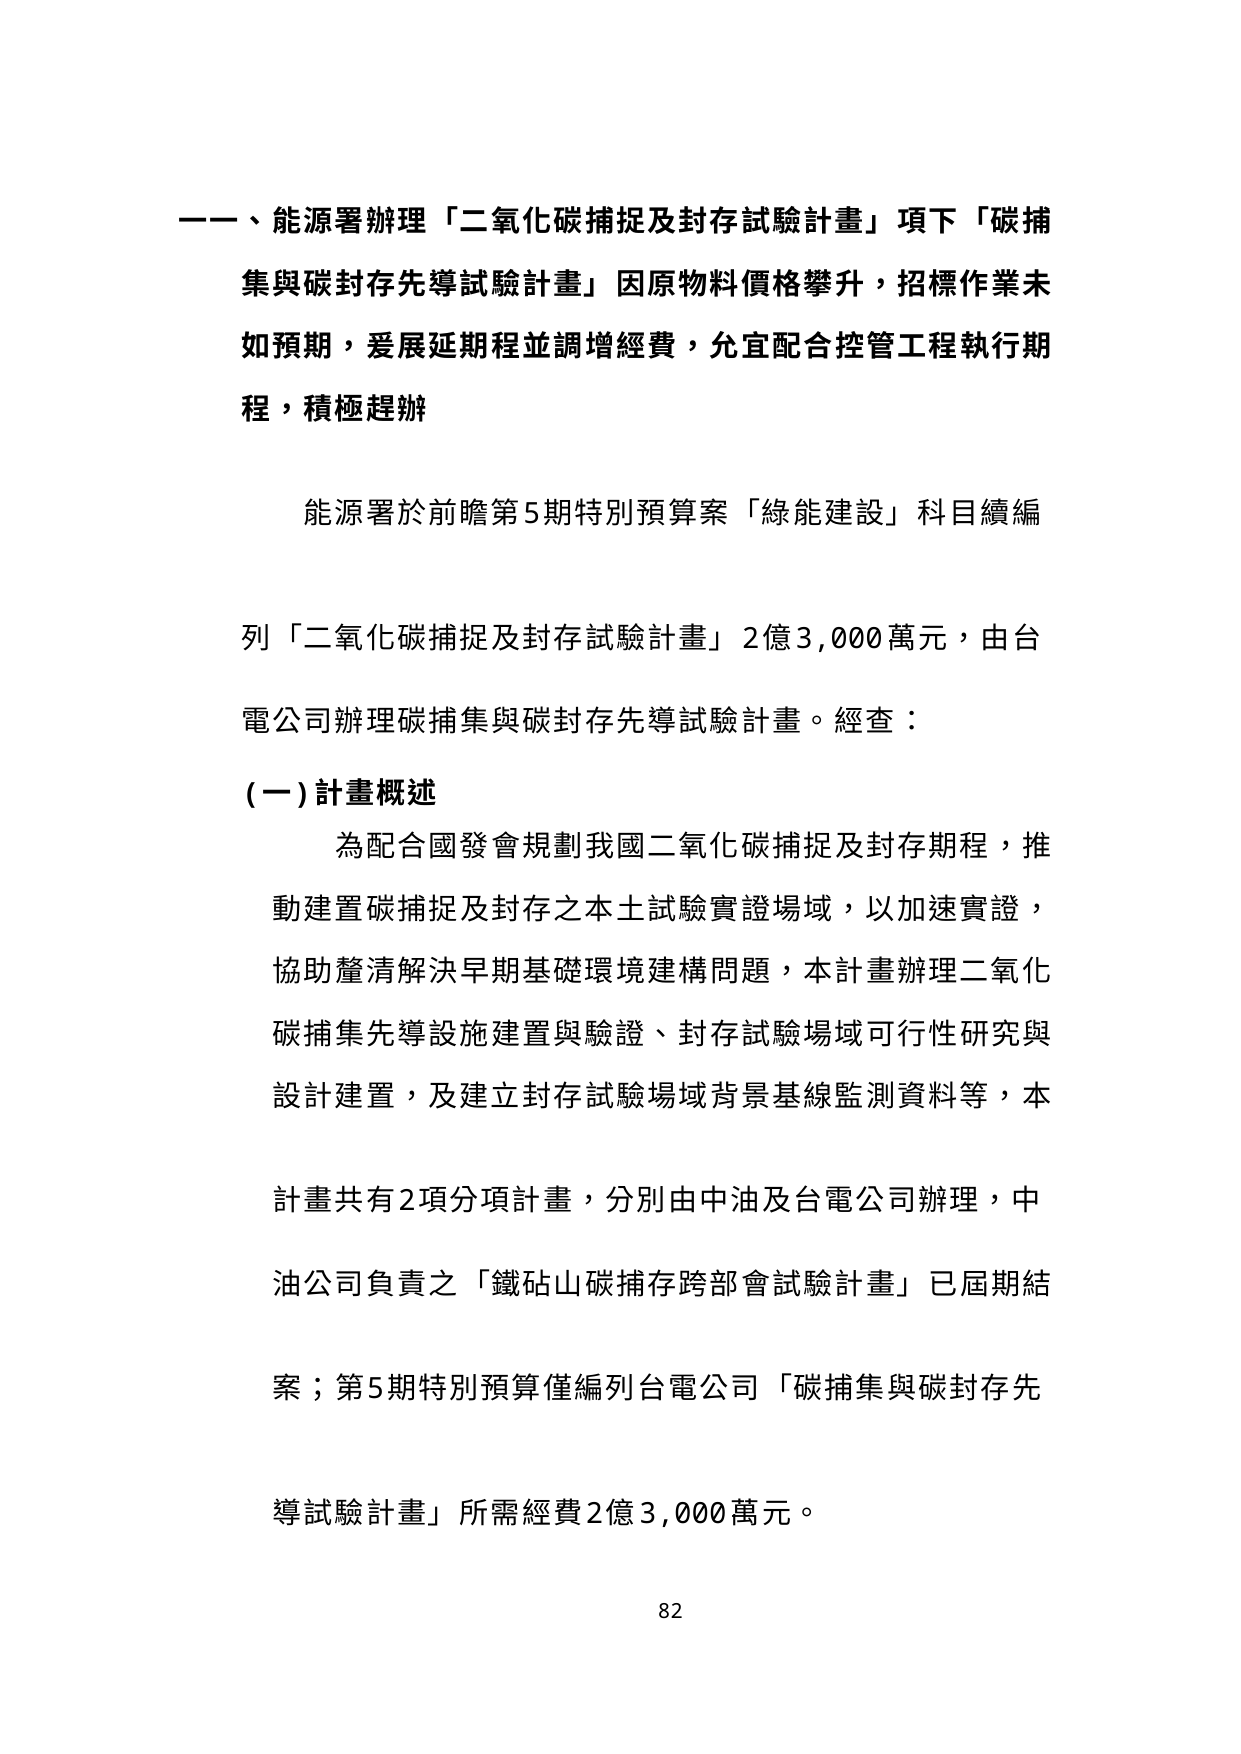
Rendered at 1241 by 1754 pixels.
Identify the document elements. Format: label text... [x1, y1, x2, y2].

text 能源署於前瞻第5期特別預算案「綠能建設」科目續編列「二氧化碳捕捉及封存試驗計畫」2億3,000萬元，由台電公司辦理碳捕集與碳封存先導試驗計畫。經查： [236, 427, 1063, 740]
text (一)計畫概述 [236, 740, 1063, 802]
text 為配合國發會規劃我國二氧化碳捕捉及封存期程，推動建置碳捕捉及封存之本土試驗實證場域，以加速實證，協助釐清解決早期基礎環境建構問題，本計畫辦理二氧化碳捕集先導設施建置與驗證、封存試驗場域可行性研究與設計建置，及建立封存試驗場域背景基線監測資料等，本計畫共有2項分項計畫，分別由中油及台電公司辦理，中油公司負責之「鐵砧山碳捕存跨部會試驗計畫」已屆期結案；第5期特別預算僅編列台電公司「碳捕集與碳封存先導試驗計畫」所需經費2億3,000萬元。 [266, 802, 1063, 1552]
text 一一、能源署辦理「二氧化碳捕捉及封存試驗計畫」項下「碳捕集與碳封存先導試驗計畫」因原物料價格攀升，招標作業未如預期，爰展延期程並調增經費，允宜配合控管工程執行期程，積極趕辦 [177, 177, 1063, 427]
